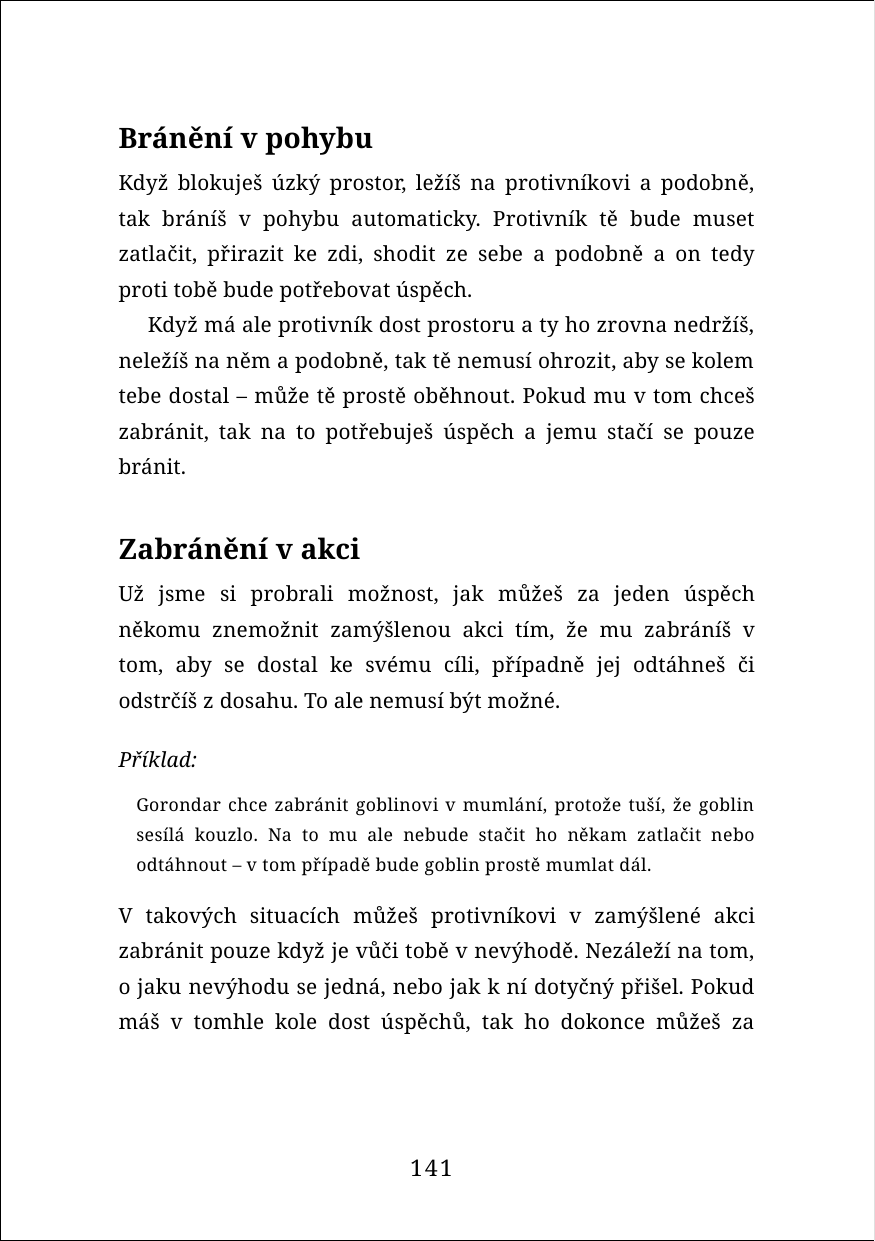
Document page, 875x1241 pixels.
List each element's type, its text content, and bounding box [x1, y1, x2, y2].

text Příklad: [118, 745, 756, 774]
text V takových situacích můžeš protivníkovi v zamýšlené akci zabránit pouze když je vůči tobě v nevýhodě. Nezáleží na tom, o jaku nevýhodu se jedná, nebo jak k ní dotyčný přišel. Pokud máš v tomhle kole dost úspěchů, tak ho dokonce můžeš za [118, 901, 756, 1036]
text Když blokuješ úzký prostor, ležíš na protivníkovi a podobně, tak bráníš v pohybu automaticky. Protivník tě bude muset zatlačit, přirazit ke zdi, shodit ze sebe a podobně a on tedy proti tobě bude potřebovat úspěch. Když má ale protivník dost prostoru a ty ho zrovna nedržíš, neležíš na něm a podobně, tak tě nemusí ohrozit, aby se kolem tebe dostal – může tě prostě oběhnout. Pokud mu v tom chceš zabránit, tak na to potřebuješ úspěch a jemu stačí se pouze bránit. [118, 168, 756, 481]
text Už jsme si probrali možnost, jak můžeš za jeden úspěch někomu znemožnit zamýšlenou akci tím, že mu zabráníš v tom, aby se dostal ke svému cíli, případně jej odtáhneš či odstrčíš z dosahu. To ale nemusí být možné. [118, 579, 756, 714]
subtitle Zabránění v akci [118, 529, 756, 568]
text Gorondar chce zabránit goblinovi v mumlání, protože tuší, že goblin sesílá kouzlo. Na to mu ale nebude stačit ho někam zatlačit nebo odtáhnout – v tom případě bude goblin prostě mumlat dál. [136, 792, 756, 877]
subtitle Bránění v pohybu [118, 118, 756, 157]
